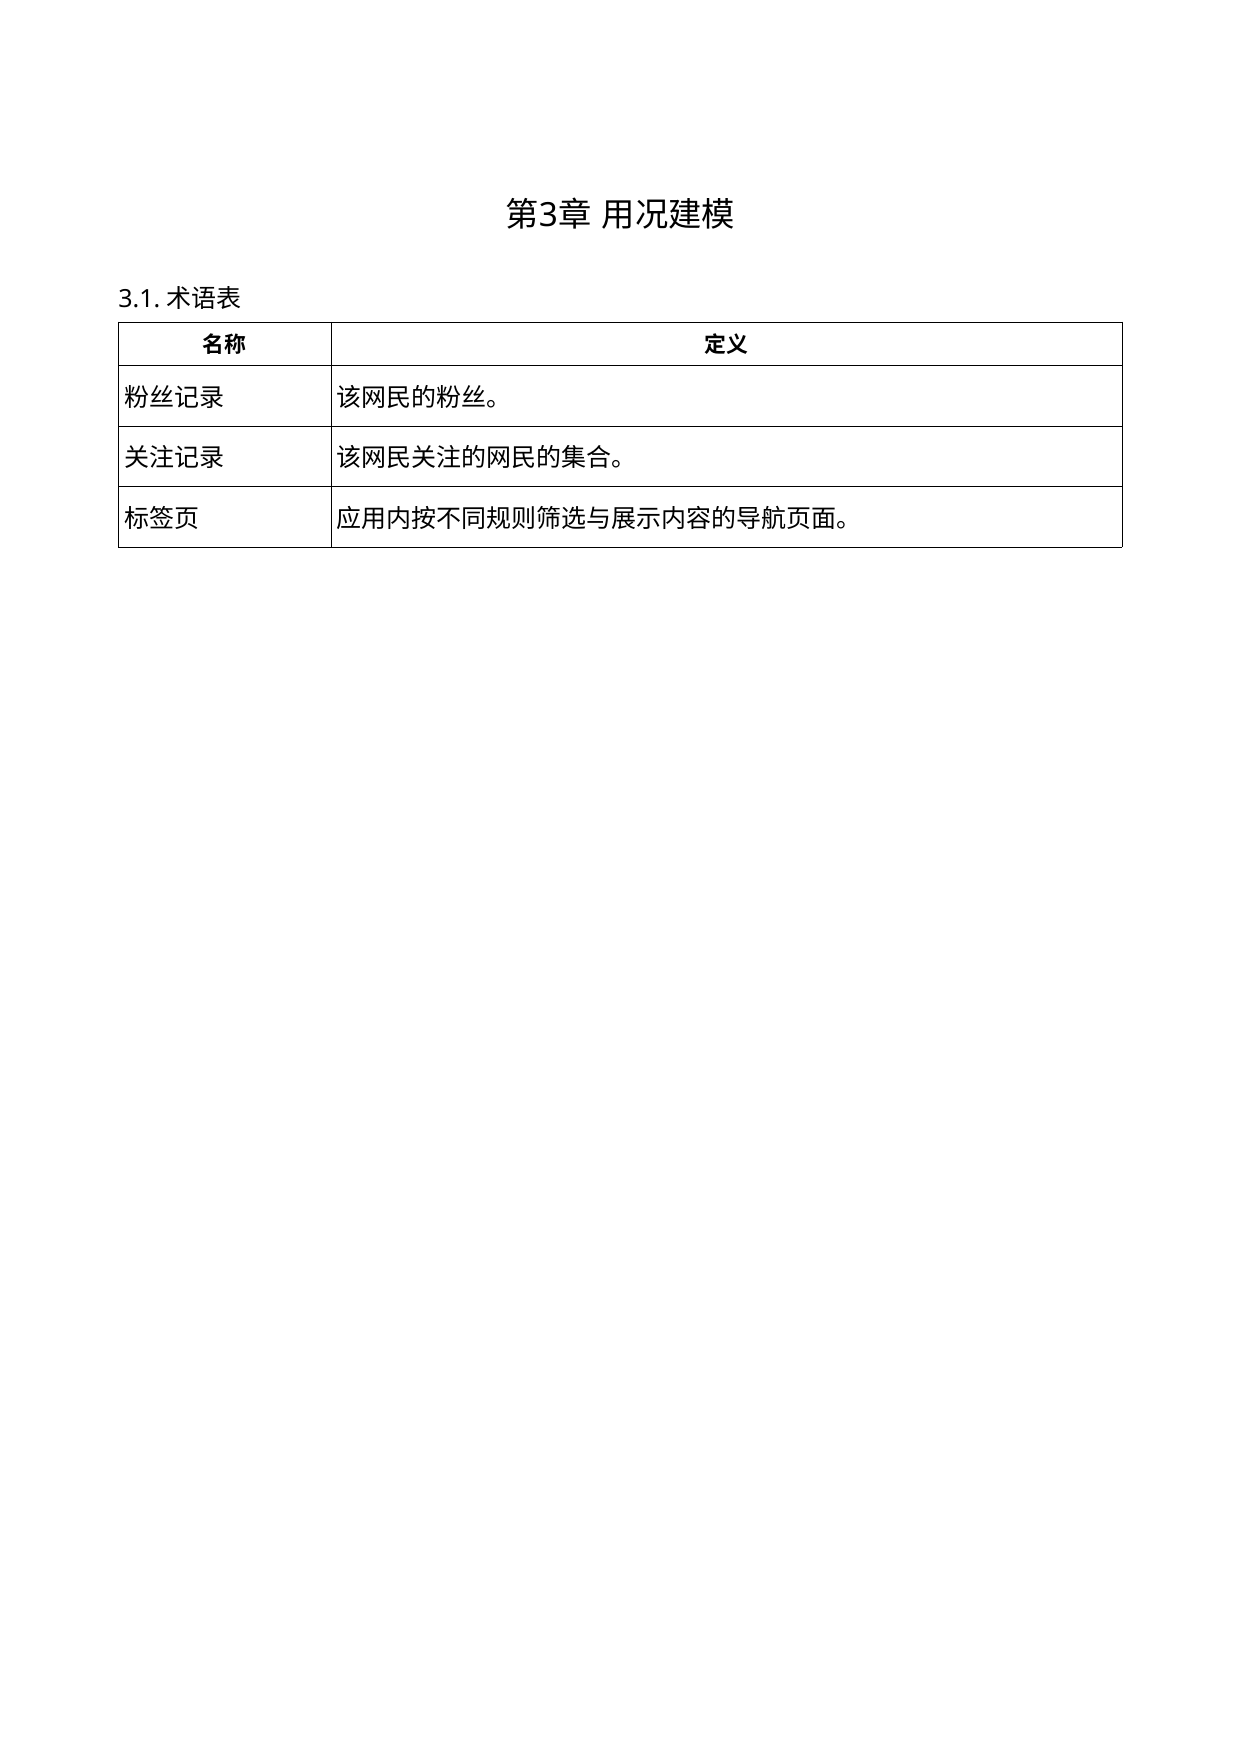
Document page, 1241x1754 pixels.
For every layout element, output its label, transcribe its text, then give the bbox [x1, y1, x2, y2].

table_header 名称 [119, 323, 331, 365]
table_cell 应用内按不同规则筛选与展示内容的导航页面。 [332, 487, 1122, 547]
table_header 定义 [332, 323, 1122, 365]
table_cell 关注记录 [119, 427, 331, 486]
subtitle 术语表 [118, 278, 1122, 314]
table_cell 该网民的粉丝。 [332, 366, 1122, 426]
table_cell 粉丝记录 [119, 366, 331, 426]
table_cell 该网民关注的网民的集合。 [332, 427, 1122, 486]
subtitle 用况建模 [118, 188, 1122, 236]
table_cell 标签页 [119, 487, 331, 547]
